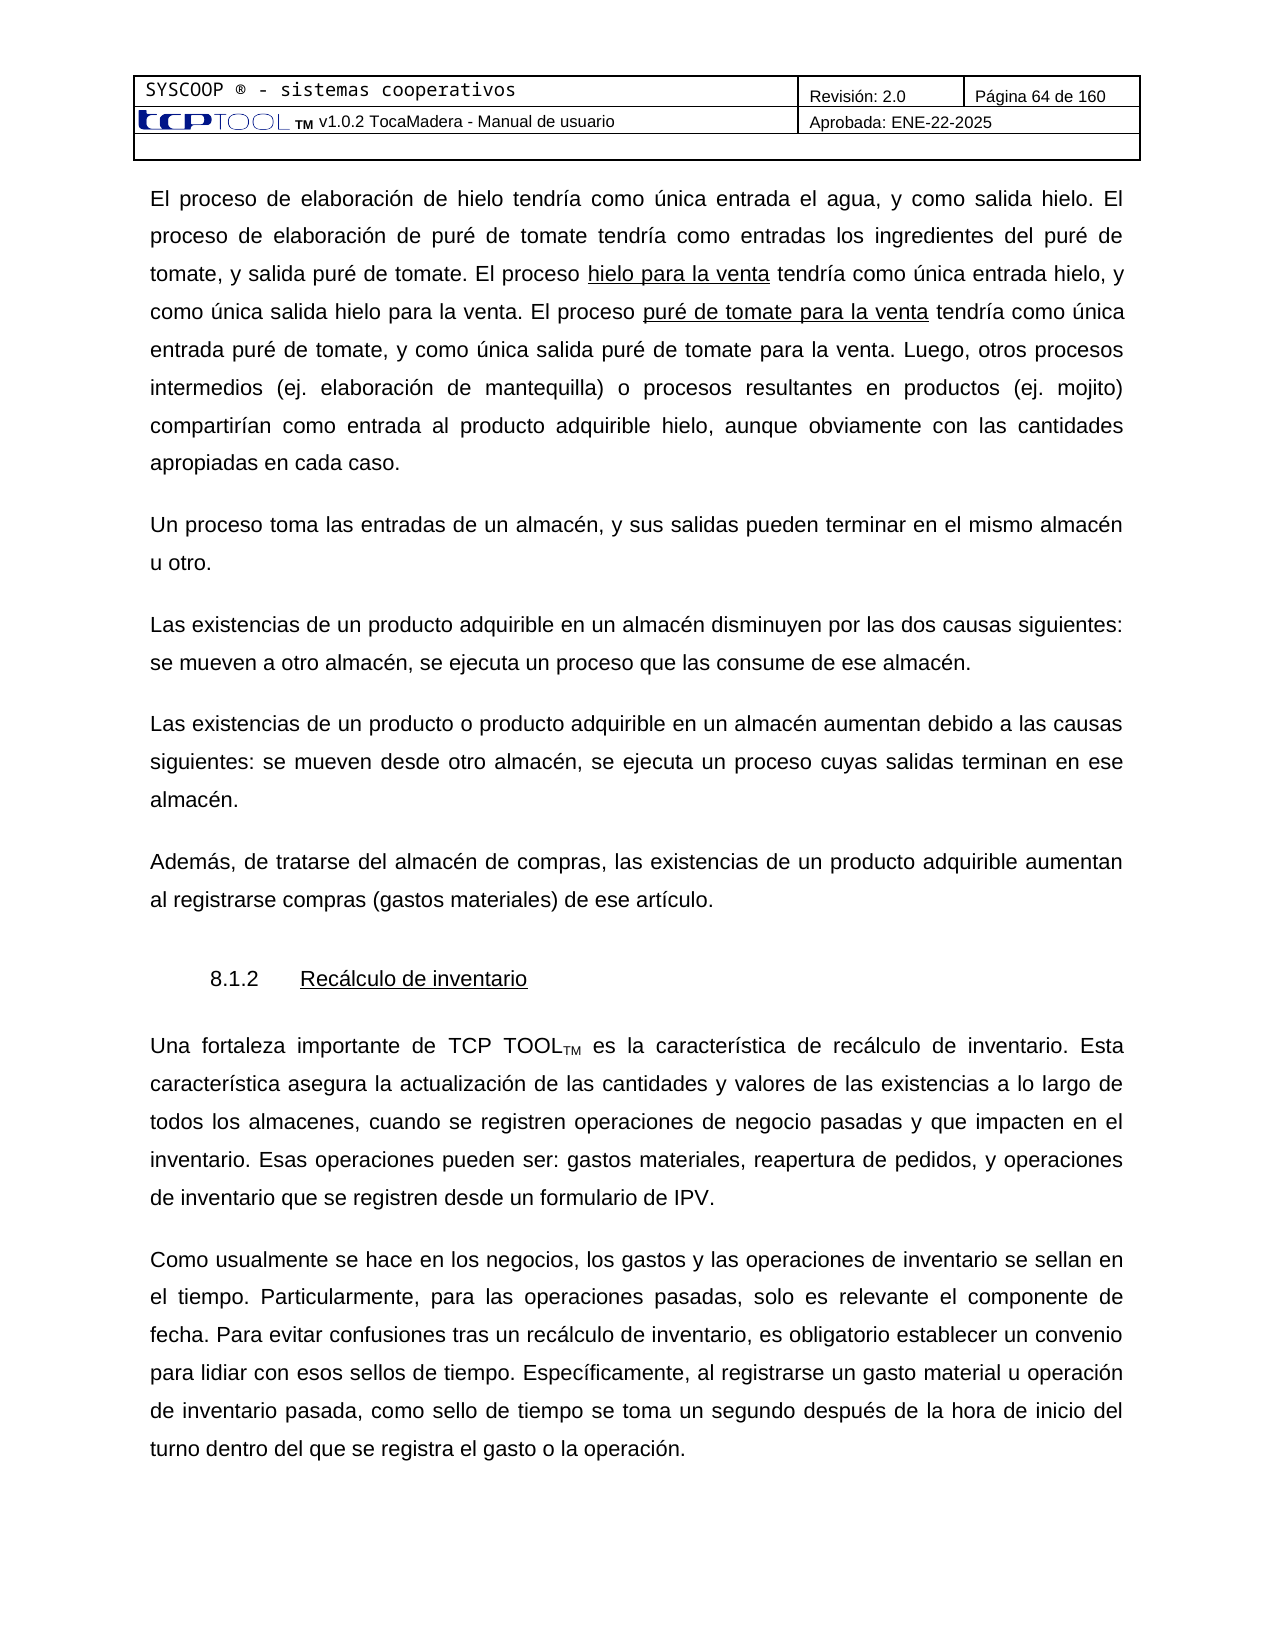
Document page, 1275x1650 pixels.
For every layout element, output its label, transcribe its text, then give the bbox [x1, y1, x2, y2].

text Además, de tratarse del almacén de compras, las existencias de un producto adquirible aumentan al registrarse compras (gastos materiales) de ese artículo. [150, 849, 1125, 912]
text Las existencias de un producto o producto adquirible en un almacén aumentan debido a las causas siguientes: se mueven desde otro almacén, se ejecuta un proceso cuyas salidas terminan en ese almacén. [150, 711, 1125, 812]
text Como usualmente se hace en los negocios, los gastos y las operaciones de inventario se sellan en el tiempo. Particularmente, para las operaciones pasadas, solo es relevante el componente de fecha. Para evitar confusiones tras un recálculo de inventario, es obligatorio establecer un convenio para lidiar con esos sellos de tiempo. Específicamente, al registrarse un gasto material u operación de inventario pasada, como sello de tiempo se toma un segundo después de la hora de inicio del turno dentro del que se registra el gasto o la operación. [150, 1246, 1125, 1461]
text Una fortaleza importante de TCP TOOLTM es la característica de recálculo de inventario. Esta característica asegura la actualización de las cantidades y valores de las existencias a lo largo de todos los almacenes, cuando se registren operaciones de negocio pasadas y que impacten en el inventario. Esas operaciones pueden ser: gastos materiales, reapertura de pedidos, y operaciones de inventario que se registren desde un formulario de IPV. [150, 1033, 1125, 1210]
text Un proceso toma las entradas de un almacén, y sus salidas pueden terminar en el mismo almacén u otro. [150, 512, 1125, 575]
subtitle Recálculo de inventario [210, 966, 1125, 991]
text El proceso de elaboración de hielo tendría como única entrada el agua, y como salida hielo. El proceso de elaboración de puré de tomate tendría como entradas los ingredientes del puré de tomate, y salida puré de tomate. El proceso hielo para la venta tendría como única entrada hielo, y como única salida hielo para la venta. El proceso puré de tomate para la venta tendría como única entrada puré de tomate, y como única salida puré de tomate para la venta. Luego, otros procesos intermedios (ej. elaboración de mantequilla) o procesos resultantes en productos (ej. mojito) compartirían como entrada al producto adquirible hielo, aunque obviamente con las cantidades apropiadas en cada caso. [150, 186, 1125, 476]
text Las existencias de un producto adquirible en un almacén disminuyen por las dos causas siguientes: se mueven a otro almacén, se ejecuta un proceso que las consume de ese almacén. [150, 612, 1125, 675]
picture [138, 110, 290, 130]
